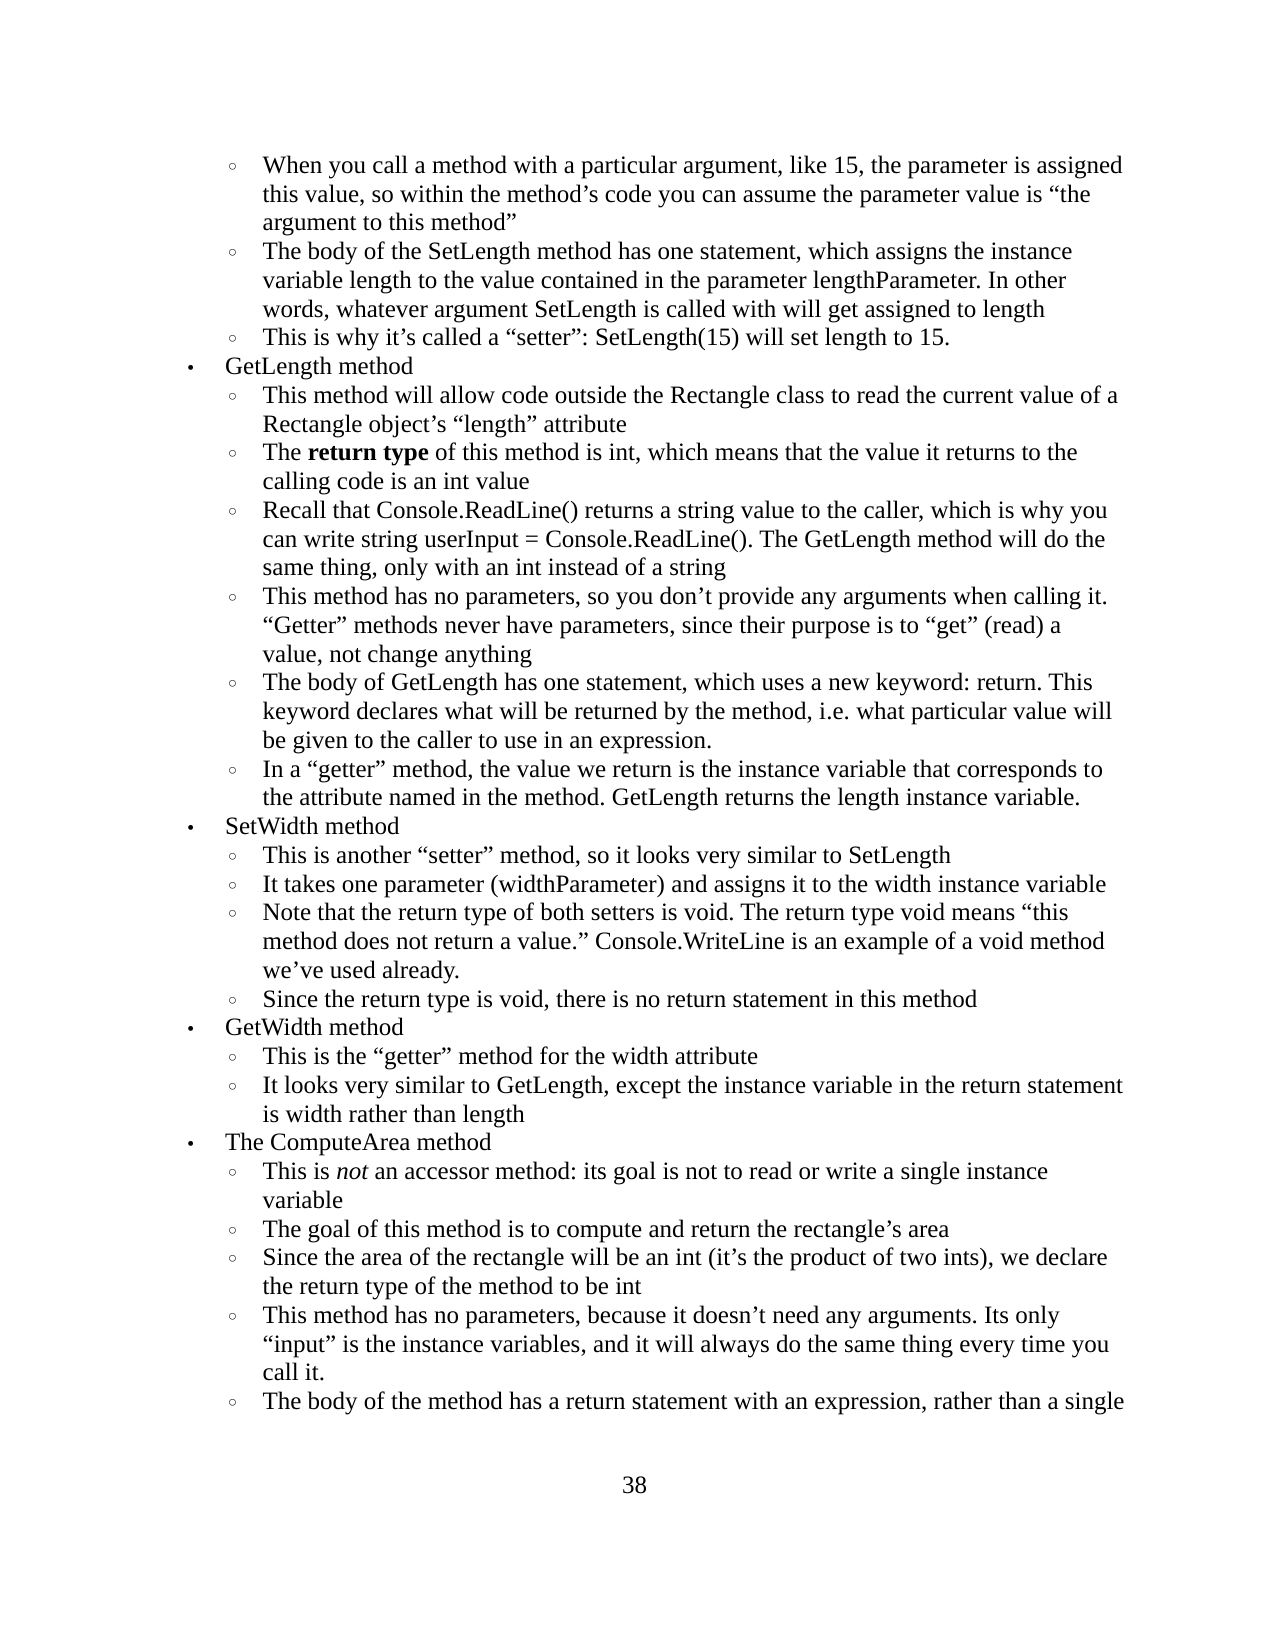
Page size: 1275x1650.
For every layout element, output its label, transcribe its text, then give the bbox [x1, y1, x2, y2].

list GetLength method [187, 351, 1125, 380]
list The goal of this method is to compute and return the rectangle’s area [225, 1214, 1125, 1242]
list GetWidth method [187, 1012, 1125, 1041]
list It takes one parameter (widthParameter) and assigns it to the width instance variable [225, 869, 1125, 897]
list This method has no parameters, so you don’t provide any arguments when calling it. “Getter” methods never have parameters, since their purpose is to “get” (read) a value, not change anything [225, 581, 1125, 667]
list The return type of this method is int, which means that the value it returns to the calling code is an int value [225, 437, 1125, 495]
list When you call a method with a particular argument, like 15, the parameter is assigned this value, so within the method’s code you can assume the parameter value is “the argument to this method” [225, 150, 1125, 236]
list SetWidth method [187, 811, 1125, 840]
list This is not an accessor method: its goal is not to read or write a single instance variable [225, 1156, 1125, 1214]
list Recall that Console.ReadLine() returns a string value to the caller, which is why you can write string userInput = Console.ReadLine(). The GetLength method will do the same thing, only with an int instead of a string [225, 495, 1125, 581]
list The ComputeArea method [187, 1127, 1125, 1156]
list This method will allow code outside the Rectangle class to read the current value of a Rectangle object’s “length” attribute [225, 380, 1125, 437]
list In a “getter” method, the value we return is the instance variable that corresponds to the attribute named in the method. GetLength returns the length instance variable. [225, 754, 1125, 811]
list Since the return type is void, there is no return statement in this method [225, 984, 1125, 1012]
list The body of the method has a return statement with an expression, rather than a single [225, 1386, 1125, 1415]
list This is the “getter” method for the width attribute [225, 1041, 1125, 1070]
list Since the area of the rectangle will be an int (it’s the product of two ints), we declare the return type of the method to be int [225, 1242, 1125, 1300]
list This is another “setter” method, so it looks very similar to SetLength [225, 840, 1125, 869]
list This is why it’s called a “setter”: SetLength(15) will set length to 15. [225, 322, 1125, 351]
list The body of the SetLength method has one statement, which assigns the instance variable length to the value contained in the parameter lengthParameter. In other words, whatever argument SetLength is called with will get assigned to length [225, 236, 1125, 322]
list This method has no parameters, because it doesn’t need any arguments. Its only “input” is the instance variables, and it will always do the same thing every time you call it. [225, 1300, 1125, 1386]
list The body of GetLength has one statement, which uses a new keyword: return. This keyword declares what will be returned by the method, i.e. what particular value will be given to the caller to use in an expression. [225, 667, 1125, 754]
list Note that the return type of both setters is void. The return type void means “this method does not return a value.” Console.WriteLine is an example of a void method we’ve used already. [225, 897, 1125, 984]
list It looks very similar to GetLength, except the instance variable in the return statement is width rather than length [225, 1070, 1125, 1127]
